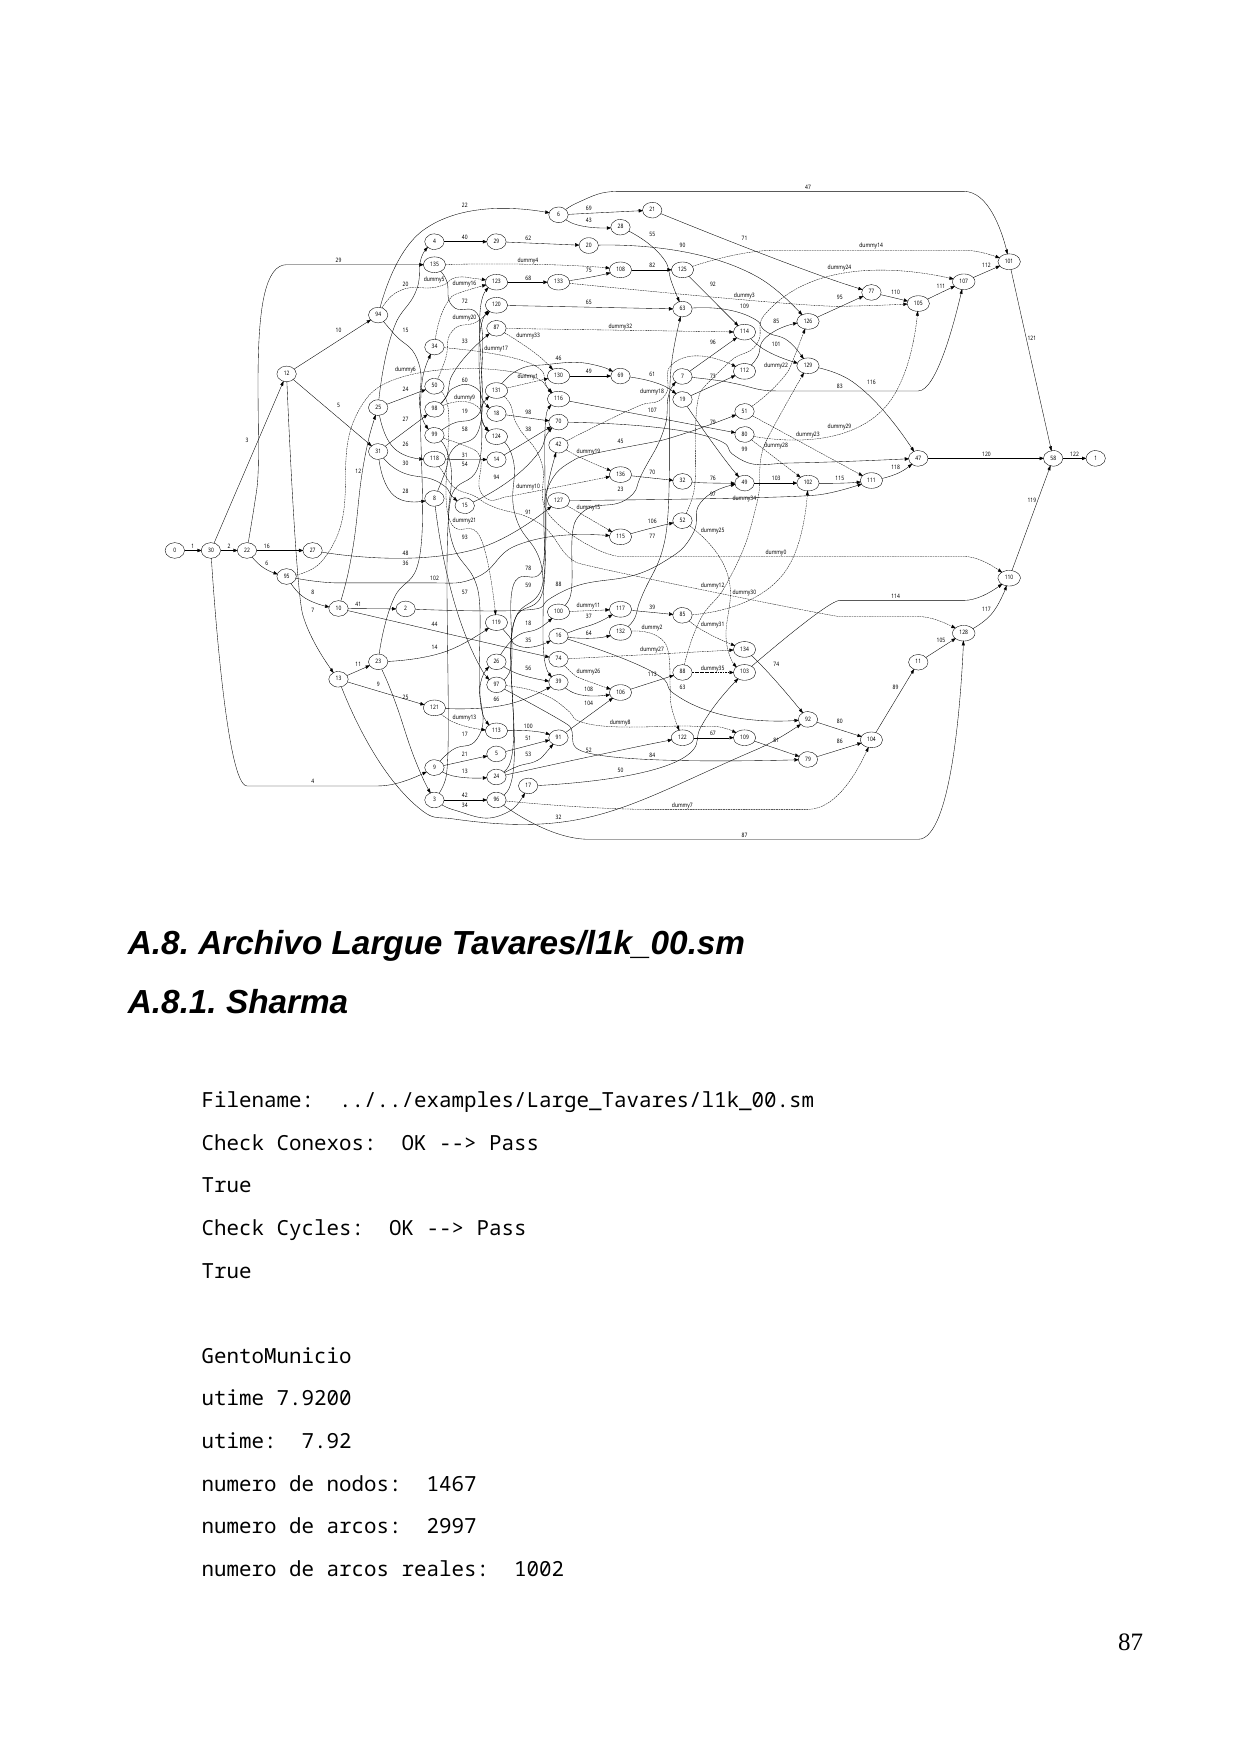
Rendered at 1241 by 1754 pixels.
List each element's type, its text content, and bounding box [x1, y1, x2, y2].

text True [201, 1171, 1143, 1199]
text GentoMunicio [201, 1341, 1143, 1369]
text utime: 7.92 [201, 1426, 1143, 1454]
text True [201, 1256, 1143, 1284]
text numero de nodos: 1467 [201, 1469, 1143, 1497]
text Check Conexos: OK --> Pass [201, 1128, 1143, 1156]
text Check Cycles: OK --> Pass [201, 1213, 1143, 1242]
subtitle Archivo Largue Tavares/l1k_00.sm [128, 923, 1143, 961]
text numero de arcos reales: 1002 [201, 1554, 1143, 1582]
subtitle Sharma [128, 982, 1143, 1021]
text numero de arcos: 2997 [201, 1511, 1143, 1540]
text utime 7.9200 [201, 1383, 1143, 1412]
text Filename: ../../examples/Large_Tavares/l1k_00.sm [201, 1085, 1143, 1114]
